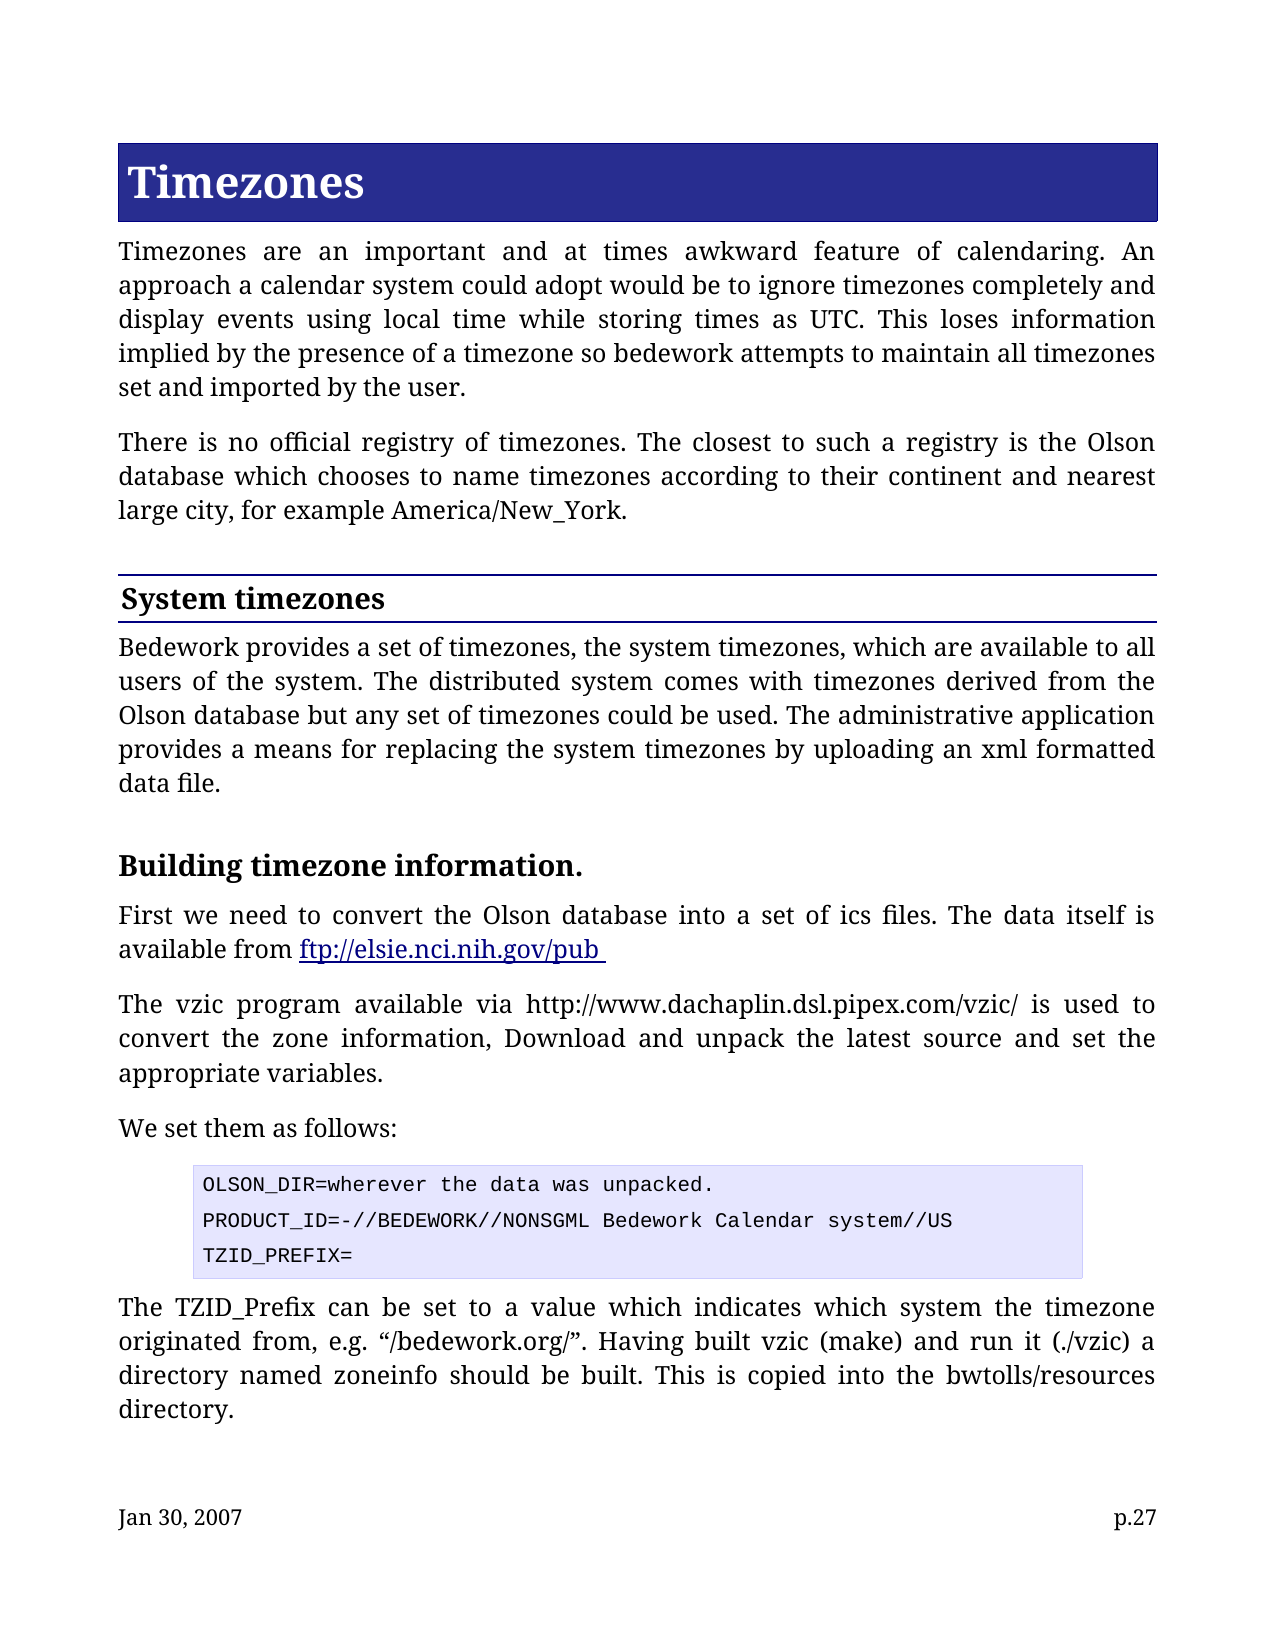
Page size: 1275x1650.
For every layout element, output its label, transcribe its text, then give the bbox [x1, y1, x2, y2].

text First we need to convert the Olson database into a set of ics files. The data itself is available from ftp://elsie.nci.nih.gov/pub [118, 898, 1157, 966]
text The vzic program available via http://www.dachaplin.dsl.pipex.com/vzic/ is used to convert the zone information, Download and unpack the latest source and set the appropriate variables. [118, 987, 1157, 1089]
text We set them as follows: [118, 1110, 1157, 1144]
subtitle Building timezone information. [118, 846, 1157, 885]
text OLSON_DIR=wherever the data was unpacked. [194, 1166, 1082, 1198]
subtitle System timezones [118, 576, 1157, 621]
subtitle Timezones [119, 144, 1157, 221]
text There is no official registry of timezones. The closest to such a registry is the Olson database which chooses to name timezones according to their continent and nearest large city, for example America/New_York. [118, 425, 1157, 527]
text The TZID_Prefix can be set to a value which indicates which system the timezone originated from, e.g. “/bedework.org/”. Having built vzic (make) and run it (./vzic) a directory named zoneinfo should be built. This is copied into the bwtolls/resources directory. [118, 1290, 1157, 1426]
text Bedework provides a set of timezones, the system timezones, which are available to all users of the system. The distributed system comes with timezones derived from the Olson database but any set of timezones could be used. The administrative application provides a means for replacing the system timezones by uploading an xml formatted data file. [118, 629, 1157, 800]
text TZID_PREFIX= [194, 1236, 1082, 1278]
text Timezones are an important and at times awkward feature of calendaring. An approach a calendar system could adopt would be to ignore timezones completely and display events using local time while storing times as UTC. This loses information implied by the presence of a timezone so bedework attempts to maintain all timezones set and imported by the user. [118, 233, 1157, 404]
text PRODUCT_ID=-//BEDEWORK//NONSGML Bedework Calendar system//US [194, 1201, 1082, 1233]
